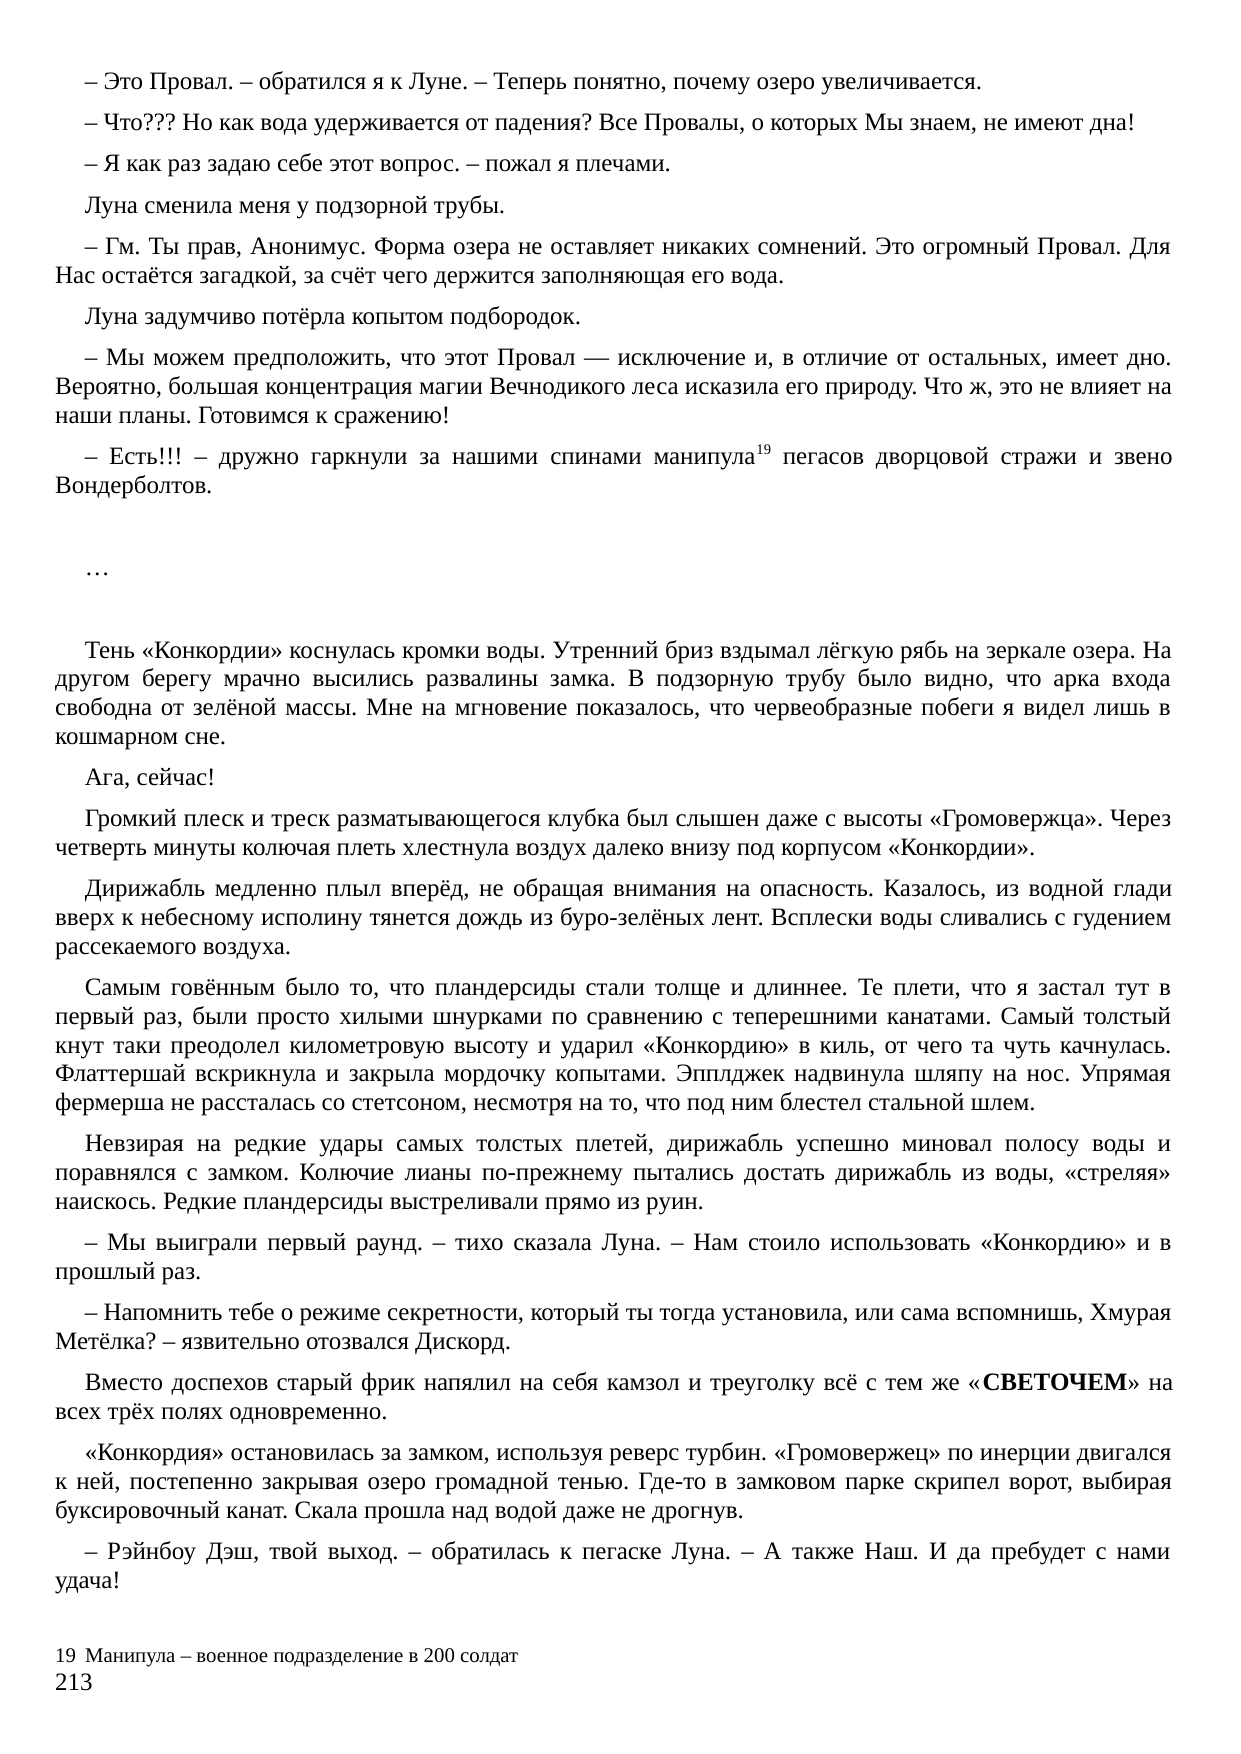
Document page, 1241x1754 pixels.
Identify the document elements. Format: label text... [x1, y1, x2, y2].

text Вместо доспехов старый фрик напялил на себя камзол и треуголку всё с тем же «СВЕТОЧЕМ» на всех трёх полях одновременно. [55, 1367, 1173, 1425]
text – Рэйнбоу Дэш, твой выход. – обратилась к пегаске Луна. – А также Наш. И да пребудет с нами удача! [55, 1536, 1173, 1593]
text – Это Провал. – обратился я к Луне. – Теперь понятно, почему озеро увеличивается. [55, 66, 1173, 95]
text Ага, сейчас! [55, 762, 1173, 791]
text Луна задумчиво потёрла копытом подбородок. [55, 301, 1173, 330]
text Самым говённым было то, что пландерсиды стали толще и длиннее. Те плети, что я застал тут в первый раз, были просто хилыми шнурками по сравнению с теперешними канатами. Самый толстый кнут таки преодолел километровую высоту и ударил «Конкордию» в киль, от чего та чуть качнулась. Флаттершай вскрикнула и закрыла мордочку копытами. Эпплджек надвинула шляпу на нос. Упрямая фермерша не рассталась со стетсоном, несмотря на то, что под ним блестел стальной шлем. [55, 972, 1173, 1116]
text – Напомнить тебе о режиме секретности, который ты тогда установила, или сама вспомнишь, Хмурая Метёлка? – язвительно отозвался Дискорд. [55, 1297, 1173, 1355]
text – Мы выиграли первый раунд. – тихо сказала Луна. – Нам стоило использовать «Конкордию» и в прошлый раз. [55, 1227, 1173, 1285]
text … [55, 552, 1173, 581]
text «Конкордия» остановилась за замком, используя реверс турбин. «Громовержец» по инерции двигался к ней, постепенно закрывая озеро громадной тенью. Где-то в замковом парке скрипел ворот, выбирая буксировочный канат. Скала прошла над водой даже не дрогнув. [55, 1437, 1173, 1523]
text Дирижабль медленно плыл вперёд, не обращая внимания на опасность. Казалось, из водной глади вверх к небесному исполину тянется дождь из буро-зелёных лент. Всплески воды сливались с гудением рассекаемого воздуха. [55, 873, 1173, 960]
text Луна сменила меня у подзорной трубы. [55, 190, 1173, 218]
text Невзирая на редкие удары самых толстых плетей, дирижабль успешно миновал полосу воды и поравнялся с замком. Колючие лианы по-прежнему пытались достать дирижабль из воды, «стреляя» наискось. Редкие пландерсиды выстреливали прямо из руин. [55, 1128, 1173, 1215]
text Манипула – военное подразделение в 200 солдат [55, 1642, 1173, 1667]
text – Я как раз задаю себе этот вопрос. – пожал я плечами. [55, 148, 1173, 177]
text Громкий плеск и треск разматывающегося клубка был слышен даже с высоты «Громовержца». Через четверть минуты колючая плеть хлестнула воздух далеко внизу под корпусом «Конкордии». [55, 803, 1173, 861]
text Тень «Конкордии» коснулась кромки воды. Утренний бриз вздымал лёгкую рябь на зеркале озера. На другом берегу мрачно высились развалины замка. В подзорную трубу было видно, что арка входа свободна от зелёной массы. Мне на мгновение показалось, что червеобразные побеги я видел лишь в кошмарном сне. [55, 635, 1173, 750]
text – Что??? Но как вода удерживается от падения? Все Провалы, о которых Мы знаем, не имеют дна! [55, 107, 1173, 136]
text – Есть!!! – дружно гаркнули за нашими спинами манипула пегасов дворцовой стражи и звено Вондерболтов. [55, 441, 1173, 498]
text – Мы можем предположить, что этот Провал — исключение и, в отличие от остальных, имеет дно. Вероятно, большая концентрация магии Вечнодикого леса исказила его природу. Что ж, это не влияет на наши планы. Готовимся к сражению! [55, 342, 1173, 428]
text – Гм. Ты прав, Анонимус. Форма озера не оставляет никаких сомнений. Это огромный Провал. Для Нас остаётся загадкой, за счёт чего держится заполняющая его вода. [55, 231, 1173, 288]
